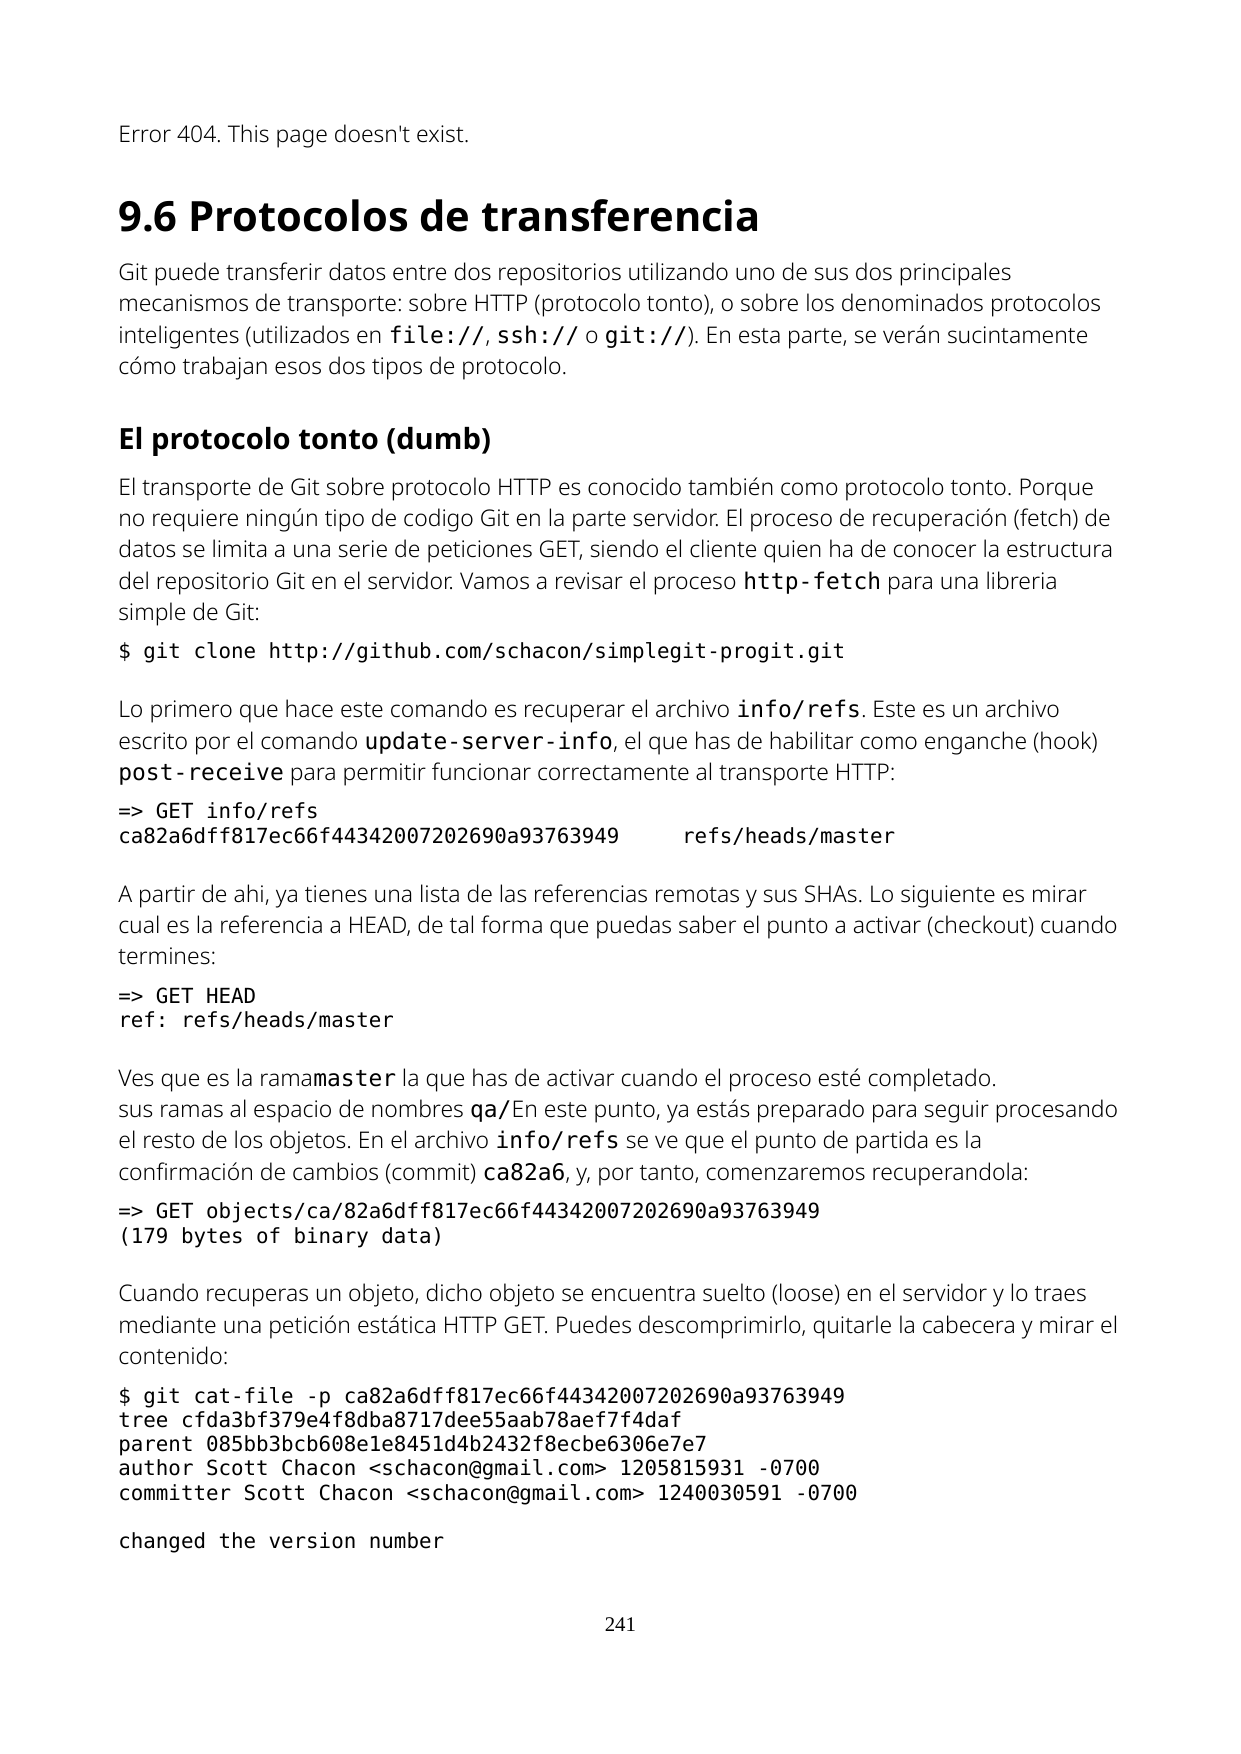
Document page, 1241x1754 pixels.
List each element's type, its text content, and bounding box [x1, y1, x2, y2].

text A partir de ahi, ya tienes una lista de las referencias remotas y sus SHAs. Lo siguiente es mirar cual es la referencia a HEAD, de tal forma que puedas saber el punto a activar (checkout) cuando termines: [118, 878, 1122, 971]
text author Scott Chacon <schacon@gmail.com> 1205815931 -0700 [118, 1456, 1122, 1481]
subtitle 9.6 Protocolos de transferencia [118, 187, 1122, 244]
text $ git clone http://github.com/schacon/simplegit-progit.git [118, 639, 1122, 664]
text ca82a6dff817ec66f44342007202690a93763949 refs/heads/master [118, 824, 1122, 848]
text Git puede transferir datos entre dos repositorios utilizando uno de sus dos principales mecanismos de transporte: sobre HTTP (protocolo tonto), o sobre los denominados protocolos inteligentes (utilizados en file://, ssh:// o git://). En esta parte, se verán sucintamente cómo trabajan esos dos tipos de protocolo. [118, 256, 1122, 381]
text (179 bytes of binary data) [118, 1224, 1122, 1248]
text => GET objects/ca/82a6dff817ec66f44342007202690a93763949 [118, 1199, 1122, 1224]
text El transporte de Git sobre protocolo HTTP es conocido también como protocolo tonto. Porque no requiere ningún tipo de codigo Git en la parte servidor. El proceso de recuperación (fetch) de datos se limita a una serie de peticiones GET, siendo el cliente quien ha de conocer la estructura del repositorio Git en el servidor. Vamos a revisar el proceso http-fetch para una libreria simple de Git: [118, 471, 1122, 627]
text ref: refs/heads/master [118, 1008, 1122, 1032]
text committer Scott Chacon <schacon@gmail.com> 1240030591 -0700 [118, 1481, 1122, 1505]
text Lo primero que hace este comando es recuperar el archivo info/refs. Este es un archivo escrito por el comando update-server-info, el que has de habilitar como enganche (hook) post-receive para permitir funcionar correctamente al transporte HTTP: [118, 693, 1122, 787]
text Cuando recuperas un objeto, dicho objeto se encuentra suelto (loose) en el servidor y lo traes mediante una petición estática HTTP GET. Puedes descomprimirlo, quitarle la cabecera y mirar el contenido: [118, 1277, 1122, 1371]
text => GET info/refs [118, 799, 1122, 824]
text $ git cat-file -p ca82a6dff817ec66f44342007202690a93763949 [118, 1384, 1122, 1408]
text tree cfda3bf379e4f8dba8717dee55aab78aef7f4daf [118, 1408, 1122, 1432]
text Error 404. This page doesn't exist. [118, 118, 1122, 149]
text => GET HEAD [118, 984, 1122, 1008]
text changed the version number [118, 1529, 1122, 1553]
text Ves que es la ramamaster la que has de activar cuando el proceso esté completado. sus ramas al espacio de nombres qa/En este punto, ya estás preparado para seguir procesando el resto de los objetos. En el archivo info/refs se ve que el punto de partida es la confirmación de cambios (commit) ca82a6, y, por tanto, comenzaremos recuperandola: [118, 1062, 1122, 1187]
text parent 085bb3bcb608e1e8451d4b2432f8ecbe6306e7e7 [118, 1432, 1122, 1456]
subtitle El protocolo tonto (dumb) [118, 419, 1122, 458]
